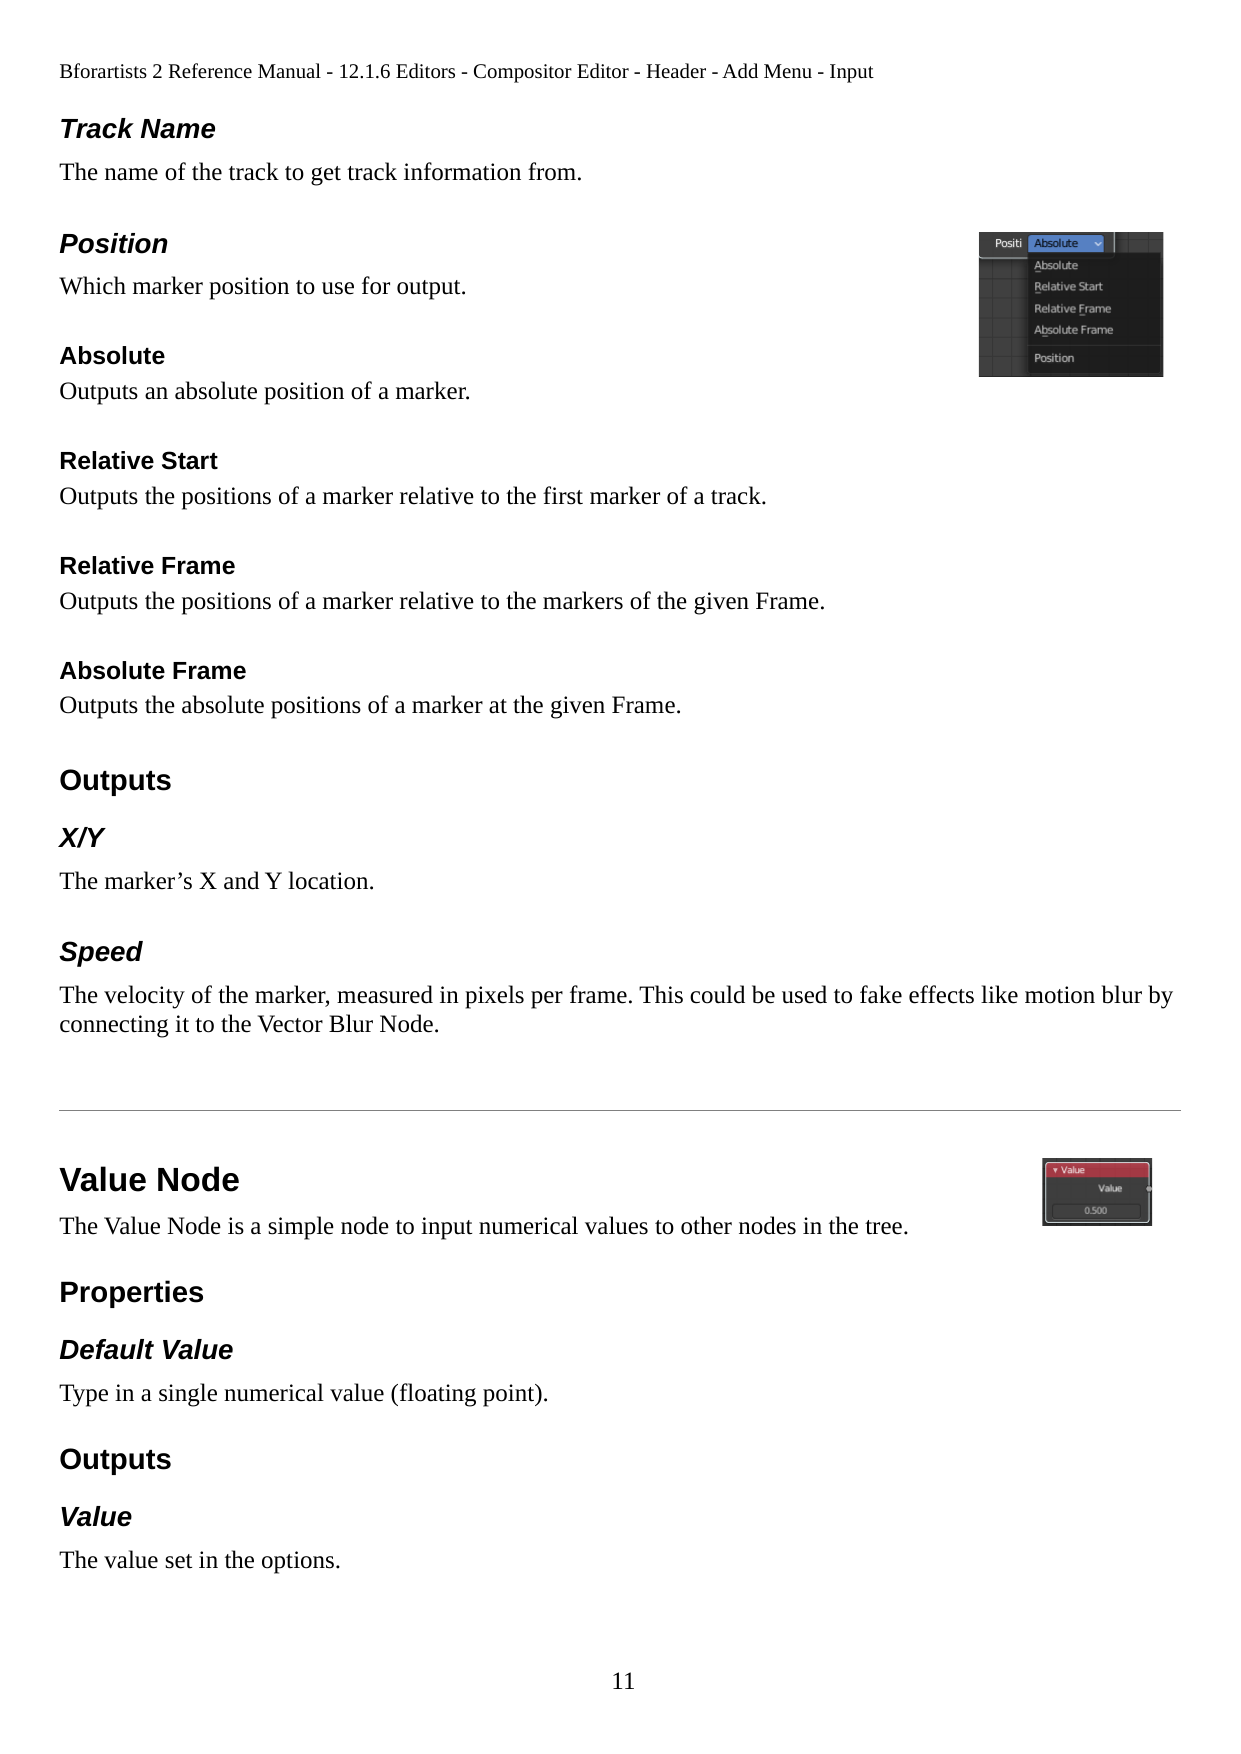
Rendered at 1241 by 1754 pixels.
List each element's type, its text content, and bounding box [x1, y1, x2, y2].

subtitle Track Name [59, 113, 1181, 144]
subtitle Relative Start [59, 446, 1181, 475]
text The marker’s X and Y location. [59, 866, 1181, 894]
text The name of the track to get track information from. [59, 157, 1181, 186]
subtitle Absolute [59, 341, 978, 370]
text Outputs an absolute position of a marker. [59, 376, 1181, 405]
text Outputs the positions of a marker relative to the first marker of a track. [59, 481, 1181, 510]
subtitle Default Value [59, 1334, 1181, 1366]
subtitle X/Y [59, 821, 1181, 853]
subtitle Value [59, 1500, 1181, 1532]
text The velocity of the marker, measured in pixels per frame. This could be used to fake effects like motion blur by connecting it to the Vector Blur Node. [59, 980, 1181, 1038]
subtitle Speed [59, 936, 1181, 968]
picture [978, 232, 1164, 377]
text Type in a single numerical value (floating point). [59, 1378, 1181, 1407]
text Outputs the positions of a marker relative to the markers of the given Frame. [59, 586, 1181, 614]
subtitle [1153, 1160, 1181, 1199]
subtitle Absolute Frame [59, 656, 1181, 684]
text Which marker position to use for output. [59, 271, 978, 300]
subtitle [1164, 341, 1181, 370]
subtitle Outputs [59, 1442, 1181, 1475]
picture [1042, 1158, 1153, 1226]
text The Value Node is a simple node to input numerical values to other nodes in the tree. [59, 1211, 1181, 1240]
subtitle Relative Frame [59, 551, 1181, 579]
text The value set in the options. [59, 1545, 1181, 1573]
subtitle Position [59, 227, 1181, 259]
text Outputs the absolute positions of a marker at the given Frame. [59, 691, 1181, 719]
subtitle Value Node [59, 1160, 1042, 1199]
subtitle Properties [59, 1275, 1181, 1309]
subtitle Outputs [59, 763, 1181, 796]
